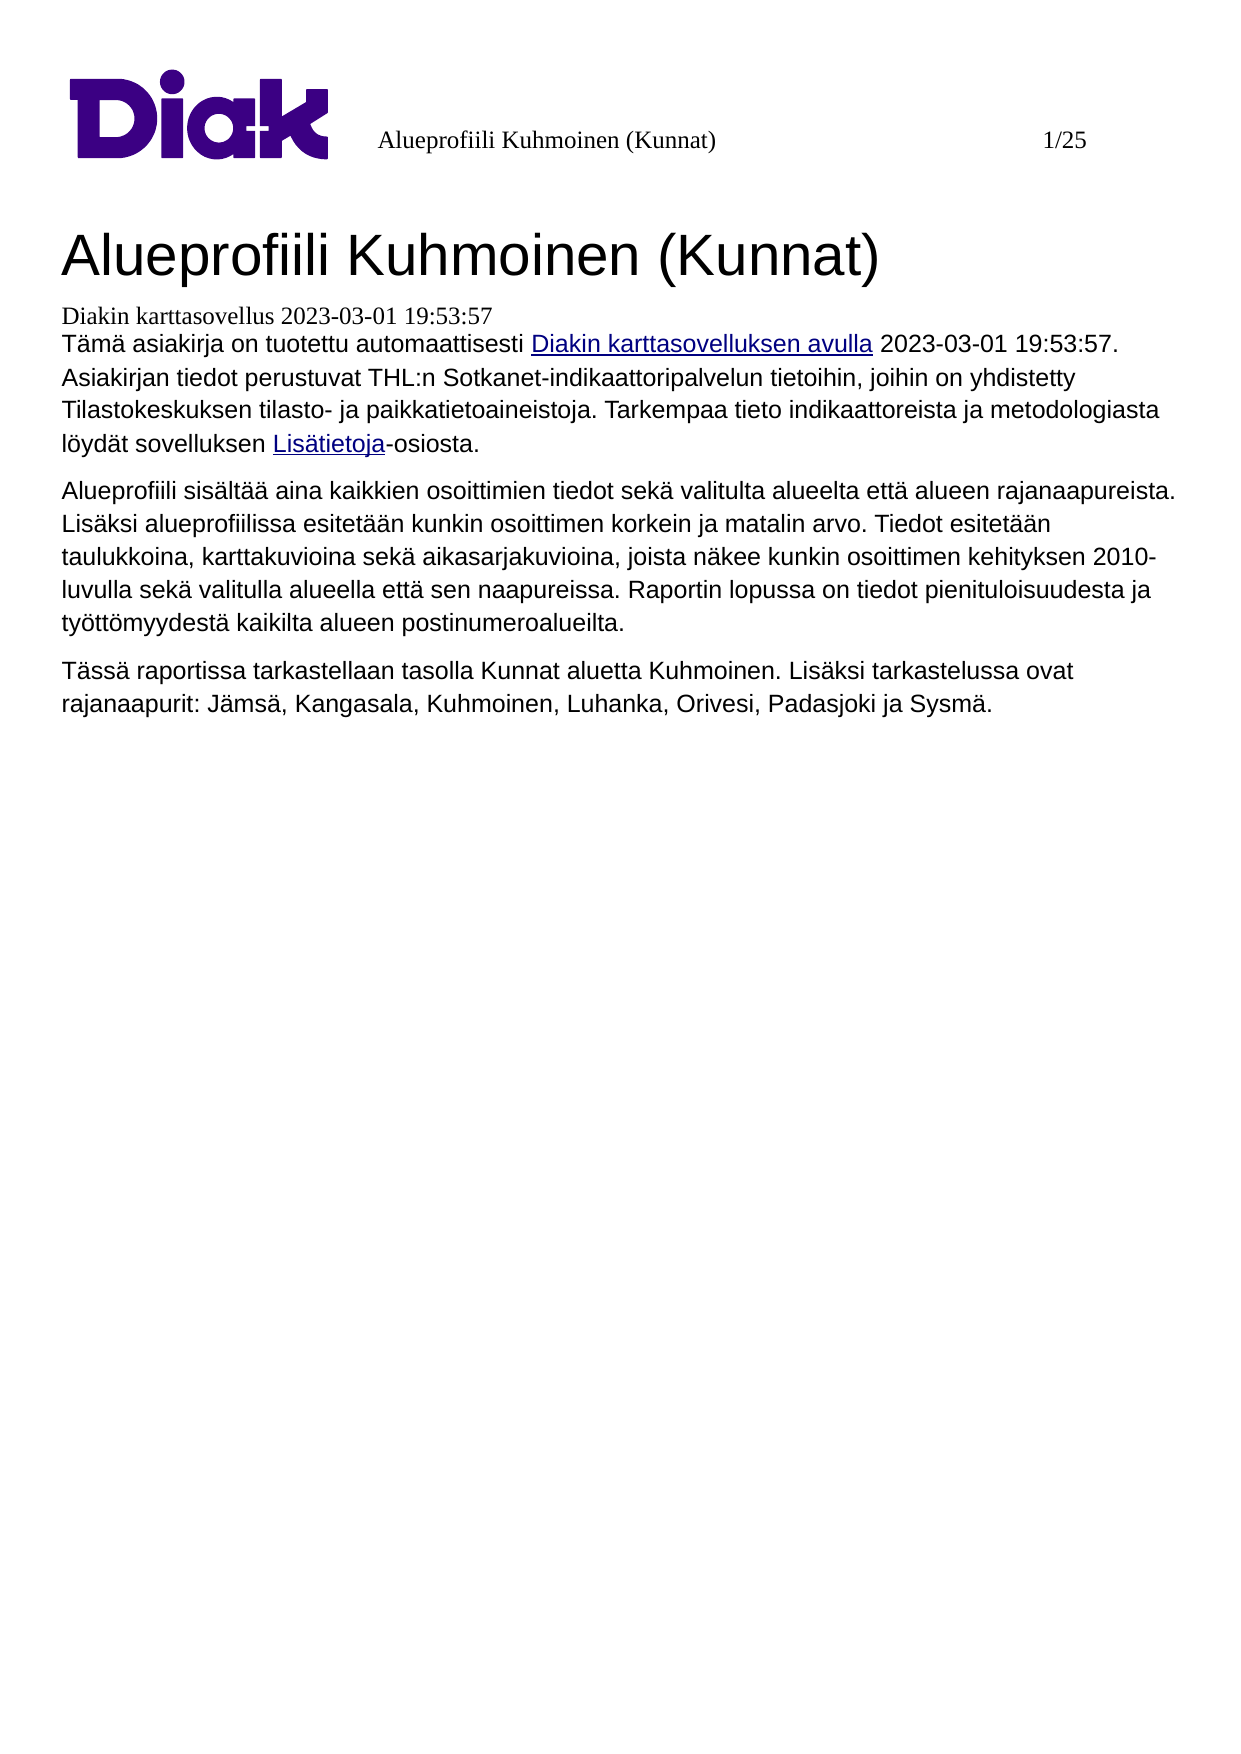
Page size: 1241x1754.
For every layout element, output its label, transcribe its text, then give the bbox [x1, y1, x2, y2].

title Alueprofiili Kuhmoinen (Kunnat) [61, 221, 1179, 288]
text Tämä asiakirja on tuotettu automaattisesti Diakin karttasovelluksen avulla 2023-03-01 19:53:57. Asiakirjan tiedot perustuvat THL:n Sotkanet-indikaattoripalvelun tietoihin, joihin on yhdistetty Tilastokeskuksen tilasto- ja paikkatietoaineistoja. Tarkempaa tieto indikaattoreista ja metodologiasta löydät sovelluksen Lisätietoja-osiosta. [61, 329, 1179, 457]
text Tässä raportissa tarkastellaan tasolla Kunnat aluetta Kuhmoinen. Lisäksi tarkastelussa ovat rajanaapurit: Jämsä, Kangasala, Kuhmoinen, Luhanka, Orivesi, Padasjoki ja Sysmä. [61, 656, 1179, 718]
text Alueprofiili sisältää aina kaikkien osoittimien tiedot sekä valitulta alueelta että alueen rajanaapureista. Lisäksi alueprofiilissa esitetään kunkin osoittimen korkein ja matalin arvo. Tiedot esitetään taulukkoina, karttakuvioina sekä aikasarjakuvioina, joista näkee kunkin osoittimen kehityksen 2010-luvulla sekä valitulla alueella että sen naapureissa. Raportin lopussa on tiedot pienituloisuudesta ja työttömyydestä kaikilta alueen postinumeroalueilta. [61, 476, 1179, 637]
text Diakin karttasovellus 2023-03-01 19:53:57 [61, 301, 1179, 329]
